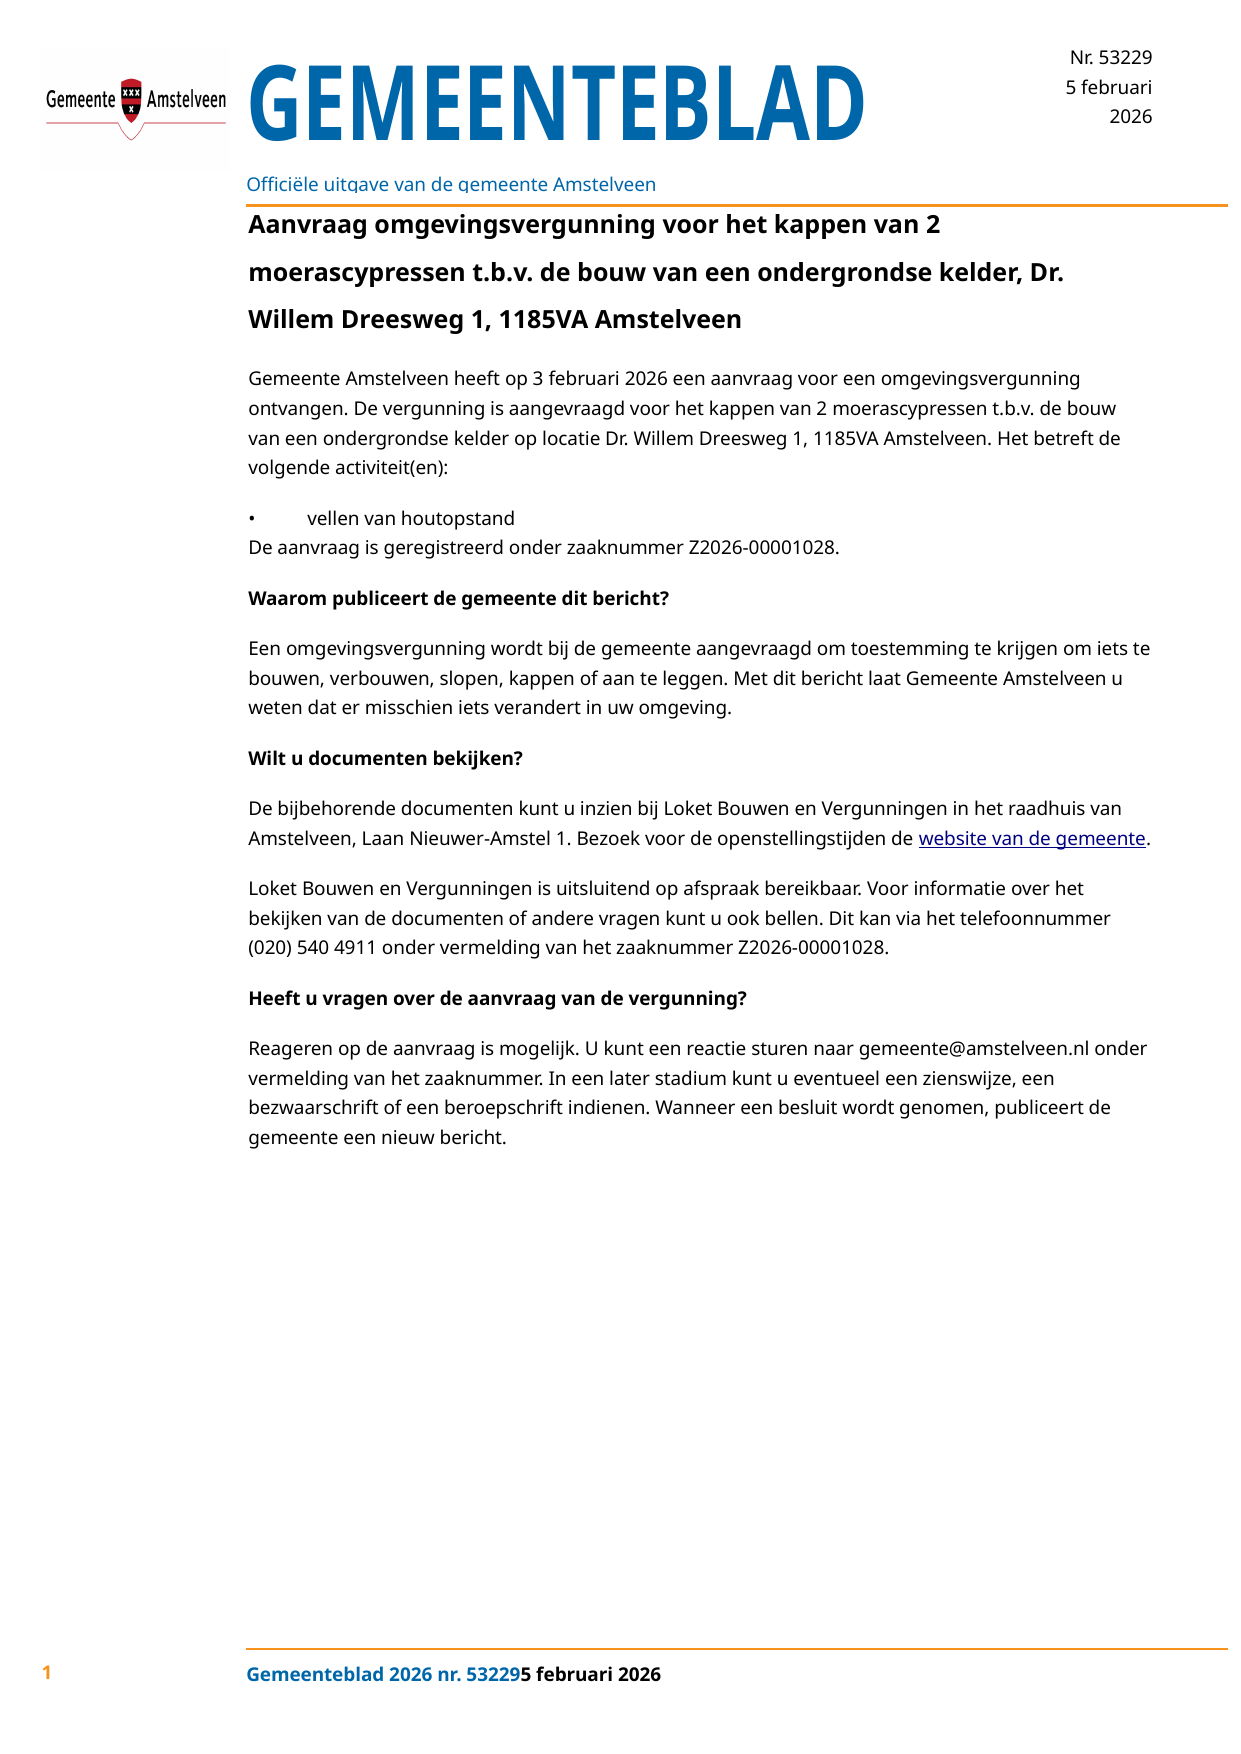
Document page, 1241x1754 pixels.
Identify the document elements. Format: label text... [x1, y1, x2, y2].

text Gemeente Amstelveen heeft op 3 februari 2026 een aanvraag voor een omgevingsvergunning ontvangen. De vergunning is aangevraagd voor het kappen van 2 moerascypressen t.b.v. de bouw van een ondergrondse kelder op locatie Dr. Willem Dreesweg 1, 1185VA Amstelveen. Het betreft de volgende activiteit(en): [248, 366, 1152, 480]
text Reageren op de aanvraag is mogelijk. U kunt een reactie sturen naar gemeente@amstelveen.nl onder vermelding van het zaaknummer. In een later stadium kunt u eventueel een zienswijze, een bezwaarschrift of een beroepschrift indienen. Wanneer een besluit wordt genomen, publiceert de gemeente een nieuw bericht. [248, 1035, 1152, 1149]
text Waarom publiceert de gemeente dit bericht? [248, 585, 1152, 610]
text Een omgevingsvergunning wordt bij de gemeente aangevraagd om toestemming te krijgen om iets te bouwen, verbouwen, slopen, kappen of aan te leggen. Met dit bericht laat Gemeente Amstelveen u weten dat er misschien iets verandert in uw omgeving. [248, 635, 1152, 720]
text Aanvraag omgevingsvergunning voor het kappen van 2 moerascypressen t.b.v. de bouw van een ondergrondse kelder, Dr. Willem Dreesweg 1, 1185VA Amstelveen [248, 207, 1152, 336]
picture [41, 47, 231, 172]
text De aanvraag is geregistreerd onder zaaknummer Z2026-00001028. [248, 534, 1152, 560]
text Heeft u vragen over de aanvraag van de vergunning? [248, 985, 1152, 1010]
text Wilt u documenten bekijken? [248, 745, 1152, 770]
text De bijbehorende documenten kunt u inzien bij Loket Bouwen en Vergunningen in het raadhuis van Amstelveen, Laan Nieuwer-Amstel 1. Bezoek voor de openstellingstijden de website van de gemeente. [248, 795, 1152, 850]
text Loket Bouwen en Vergunningen is uitsluitend op afspraak bereikbaar. Voor informatie over het bekijken van de documenten of andere vragen kunt u ook bellen. Dit kan via het telefoonnummer (020) 540 4911 onder vermelding van het zaaknummer Z2026-00001028. [248, 875, 1152, 960]
list vellen van houtopstand [248, 505, 1152, 530]
